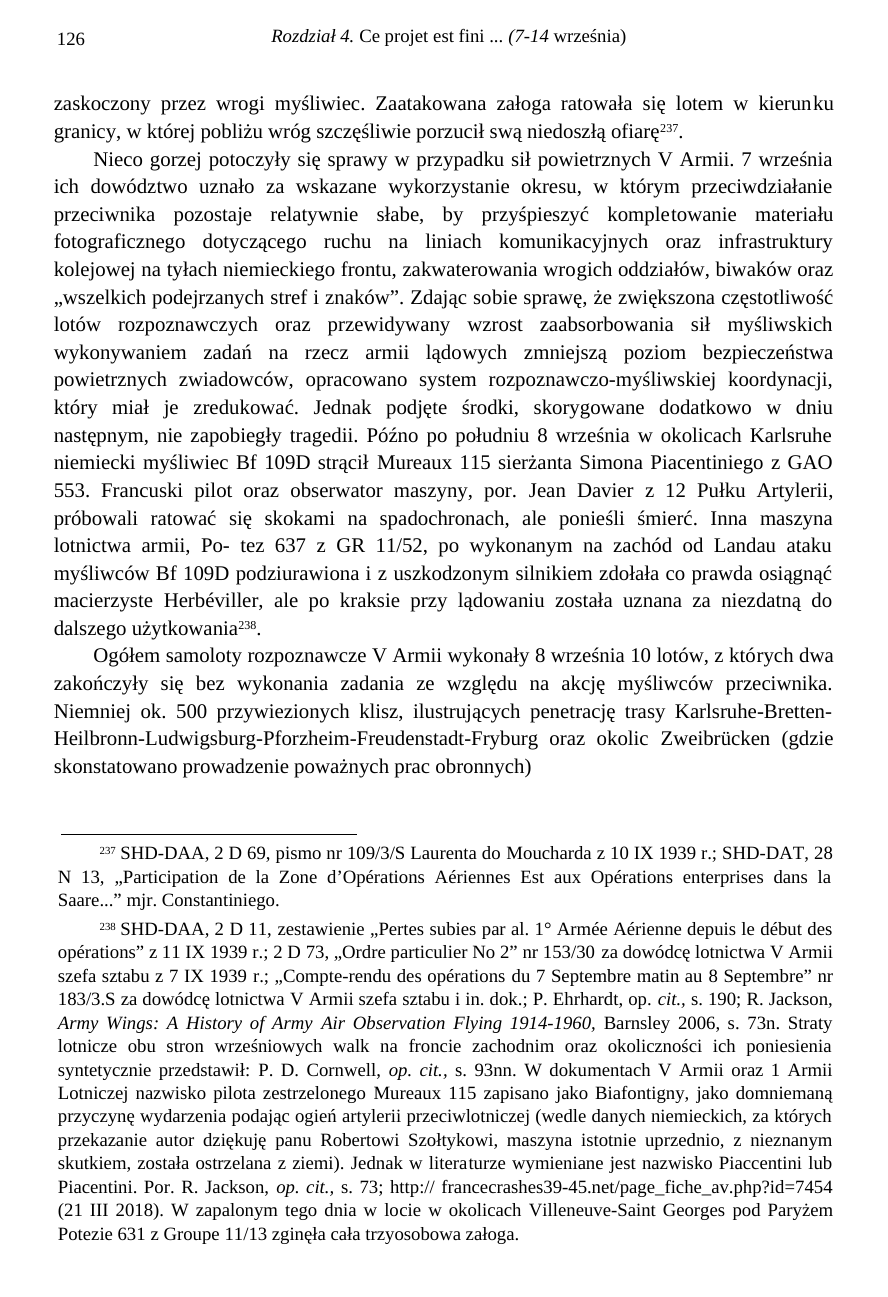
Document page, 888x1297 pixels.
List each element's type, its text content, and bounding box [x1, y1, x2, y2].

text Rozdział 4. Ce projet est fini ... (7-14 września) [271, 25, 626, 47]
text Nieco gorzej potoczyły się sprawy w przypadku sił powietrznych V Armii. 7 września ich dowództwo uznało za wskazane wykorzystanie okresu, w którym przeciwdziałanie przeciwnika pozostaje relatywnie słabe, by przyśpieszyć komple­towanie materiału fotograficznego dotyczącego ruchu na liniach komunikacyjnych oraz infrastruktury kolejowej na tyłach niemieckiego frontu, zakwaterowania wro­gich oddziałów, biwaków oraz „wszelkich podejrzanych stref i znaków”. Zdając so­bie sprawę, że zwiększona częstotliwość lotów rozpoznawczych oraz przewidywany wzrost zaabsorbowania sił myśliwskich wykonywaniem zadań na rzecz armii lądo­wych zmniejszą poziom bezpieczeństwa powietrznych zwiadowców, opracowano system rozpoznawczo-myśliwskiej koordynacji, który miał je zredukować. Jednak podjęte środki, skorygowane dodatkowo w dniu następnym, nie zapobiegły tragedii. Późno po południu 8 września w okolicach Karlsruhe niemiecki myśliwiec Bf 109D strącił Mureaux 115 sierżanta Simona Piacentiniego z GAO 553. Francuski pilot oraz obserwator maszyny, por. Jean Davier z 12 Pułku Artylerii, próbowali ratować się skokami na spadochronach, ale ponieśli śmierć. Inna maszyna lotnictwa armii, Po- tez 637 z GR 11/52, po wykonanym na zachód od Landau ataku myśliwców Bf 109D podziurawiona i z uszkodzonym silnikiem zdołała co prawda osiągnąć macierzyste Herbéviller, ale po kraksie przy lądowaniu została uznana za niezdatną do dalszego użytkowania238. [53, 147, 833, 640]
text 237 SHD-DAA, 2 D 69, pismo nr 109/3/S Laurenta do Moucharda z 10 IX 1939 r.; SHD-DAT, 28 N 13, „Participation de la Zone d’Opérations Aériennes Est aux Opérations enterprises dans la Saare...” mjr. Constantiniego. [58, 842, 833, 911]
text Ogółem samoloty rozpoznawcze V Armii wykonały 8 września 10 lotów, z któ­rych dwa zakończyły się bez wykonania zadania ze względu na akcję myśliwców przeciwnika. Niemniej ok. 500 przywiezionych klisz, ilustrujących penetrację trasy Karlsruhe-Bretten-Heilbronn-Ludwigsburg-Pforzheim-Freudenstadt-Fryburg oraz okolic Zweibrücken (gdzie skonstatowano prowadzenie poważnych prac obronnych) [53, 643, 833, 778]
text 238 SHD-DAA, 2 D 11, zestawienie „Pertes subies par al. 1° Armée Aérienne depuis le début des opérations” z 11 IX 1939 r.; 2 D 73, „Ordre particulier No 2” nr 153/30 za dowódcę lotnic­twa V Armii szefa sztabu z 7 IX 1939 r.; „Compte-rendu des opérations du 7 Septembre matin au 8 Septembre” nr 183/3.S za dowódcę lotnictwa V Armii szefa sztabu i in. dok.; P. Ehrhardt, op. cit., s. 190; R. Jackson, Army Wings: A History of Army Air Observation Flying 1914-1960, Barnsley 2006, s. 73n. Straty lotnicze obu stron wrześniowych walk na froncie zachodnim oraz okoliczności ich poniesienia syntetycznie przedstawił: P. D. Cornwell, op. cit., s. 93nn. W doku­mentach V Armii oraz 1 Armii Lotniczej nazwisko pilota zestrzelonego Mureaux 115 zapisano jako Biafontigny, jako domniemaną przyczynę wydarzenia podając ogień artylerii przeciwlotniczej (wedle danych niemieckich, za których przekazanie autor dziękuję panu Robertowi Szołtykowi, maszyna istotnie uprzednio, z nieznanym skutkiem, została ostrzelana z ziemi). Jednak w litera­turze wymieniane jest nazwisko Piaccentini lub Piacentini. Por. R. Jackson, op. cit., s. 73; http:// francecrashes39-45.net/page_fiche_av.php?id=7454 (21 III 2018). W zapalonym tego dnia w lo­cie w okolicach Villeneuve-Saint Georges pod Paryżem Potezie 631 z Groupe 11/13 zginęła cała trzyosobowa załoga. [58, 918, 833, 1244]
text zaskoczony przez wrogi myśliwiec. Zaatakowana załoga ratowała się lotem w kierun­ku granicy, w której pobliżu wróg szczęśliwie porzucił swą niedoszłą ofiarę237. [53, 91, 833, 143]
text 126 [57, 28, 91, 49]
